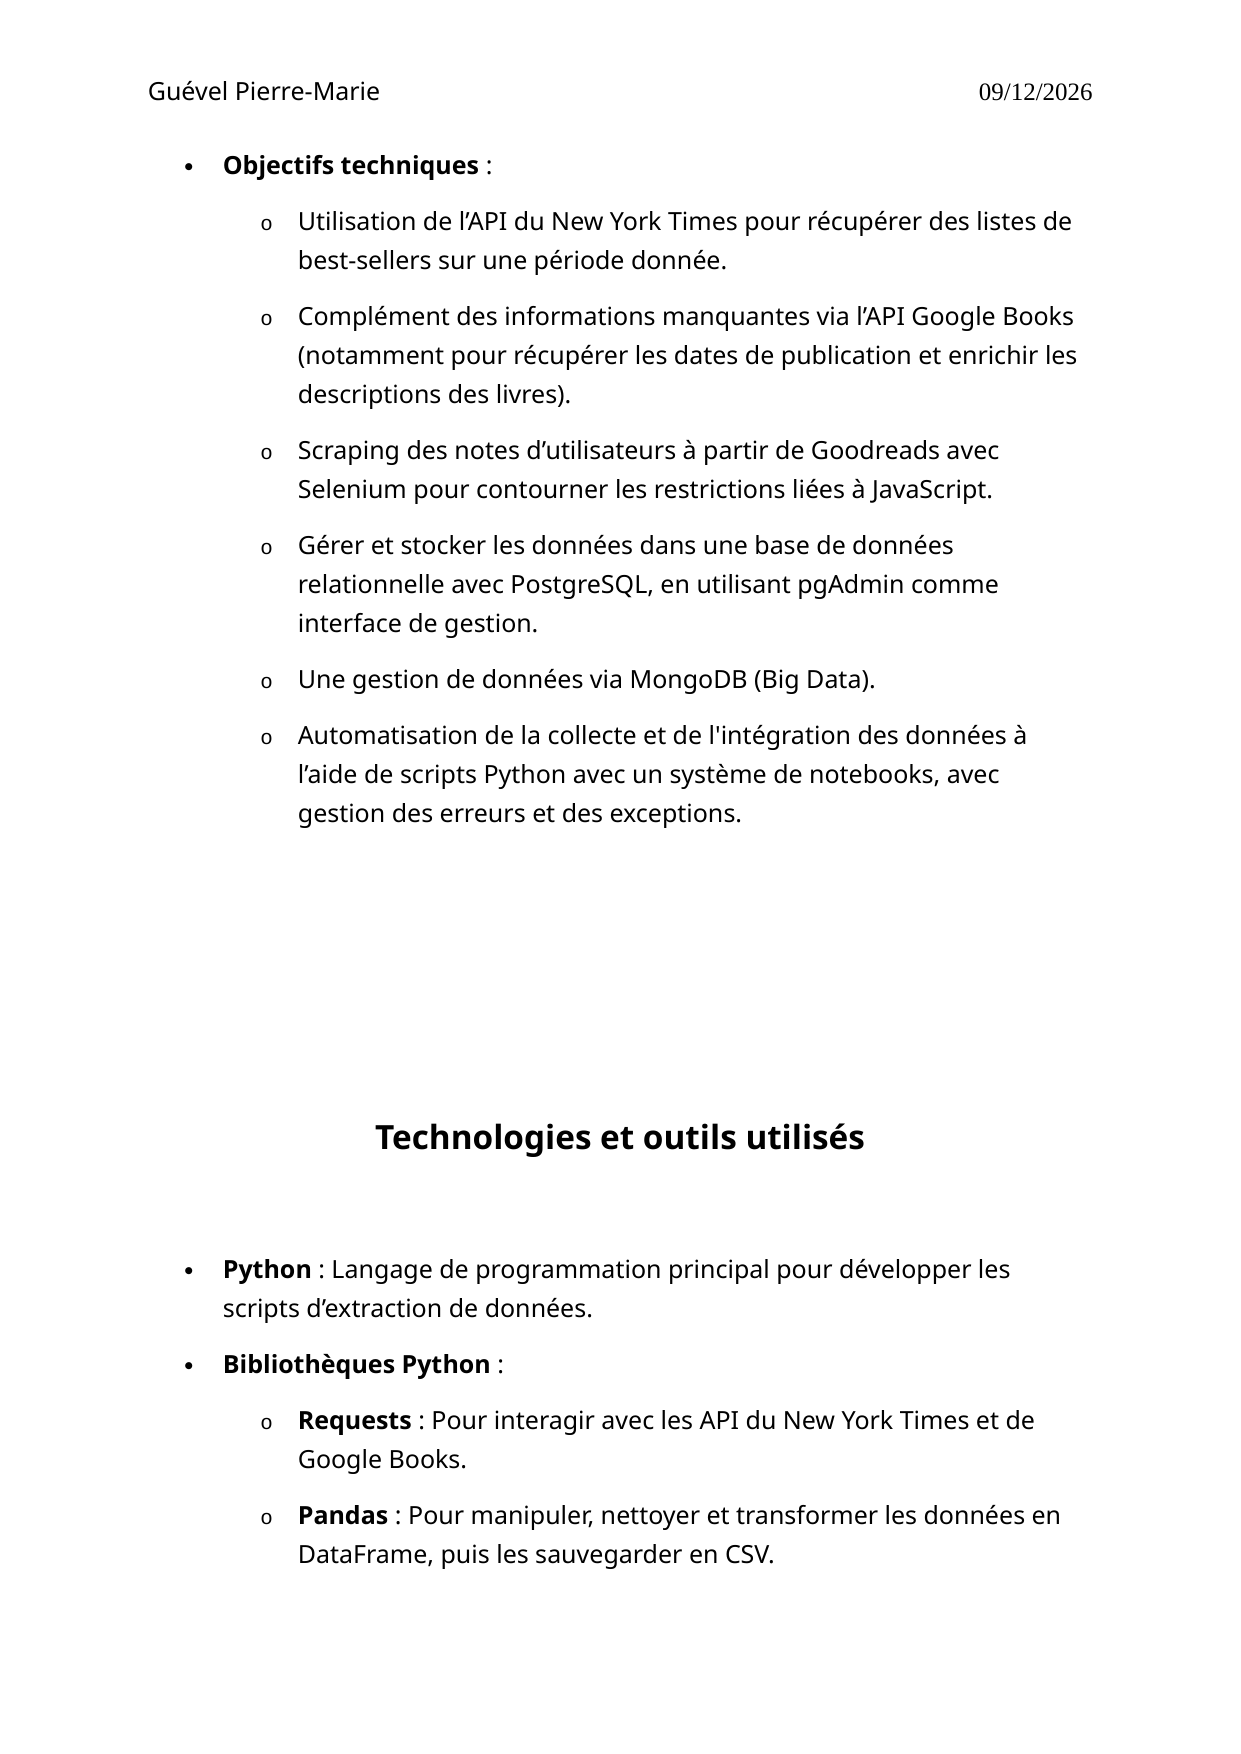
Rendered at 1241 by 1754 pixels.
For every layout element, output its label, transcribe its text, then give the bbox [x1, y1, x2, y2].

list Pandas : Pour manipuler, nettoyer et transformer les données en DataFrame, puis les sauvegarder en CSV. [260, 1498, 1093, 1571]
list Python : Langage de programmation principal pour développer les scripts d’extraction de données. [185, 1252, 1093, 1325]
list Complément des informations manquantes via l’API Google Books (notamment pour récupérer les dates de publication et enrichir les descriptions des livres). [260, 298, 1093, 411]
list Gérer et stocker les données dans une base de données relationnelle avec PostgreSQL, en utilisant pgAdmin comme interface de gestion. [260, 528, 1093, 640]
list Requests : Pour interagir avec les API du New York Times et de Google Books. [260, 1403, 1093, 1476]
list Scraping des notes d’utilisateurs à partir de Goodreads avec Selenium pour contourner les restrictions liées à JavaScript. [260, 433, 1093, 506]
list Automatisation de la collecte et de l'intégration des données à l’aide de scripts Python avec un système de notebooks, avec gestion des erreurs et des exceptions. [260, 718, 1093, 830]
list Bibliothèques Python : [185, 1347, 1093, 1381]
list Utilisation de l’API du New York Times pour récupérer des listes de best-sellers sur une période donnée. [260, 203, 1093, 277]
list Une gestion de données via MongoDB (Big Data). [260, 662, 1093, 696]
text Technologies et outils utilisés [148, 1114, 1093, 1159]
list Objectifs techniques : [185, 148, 1093, 182]
